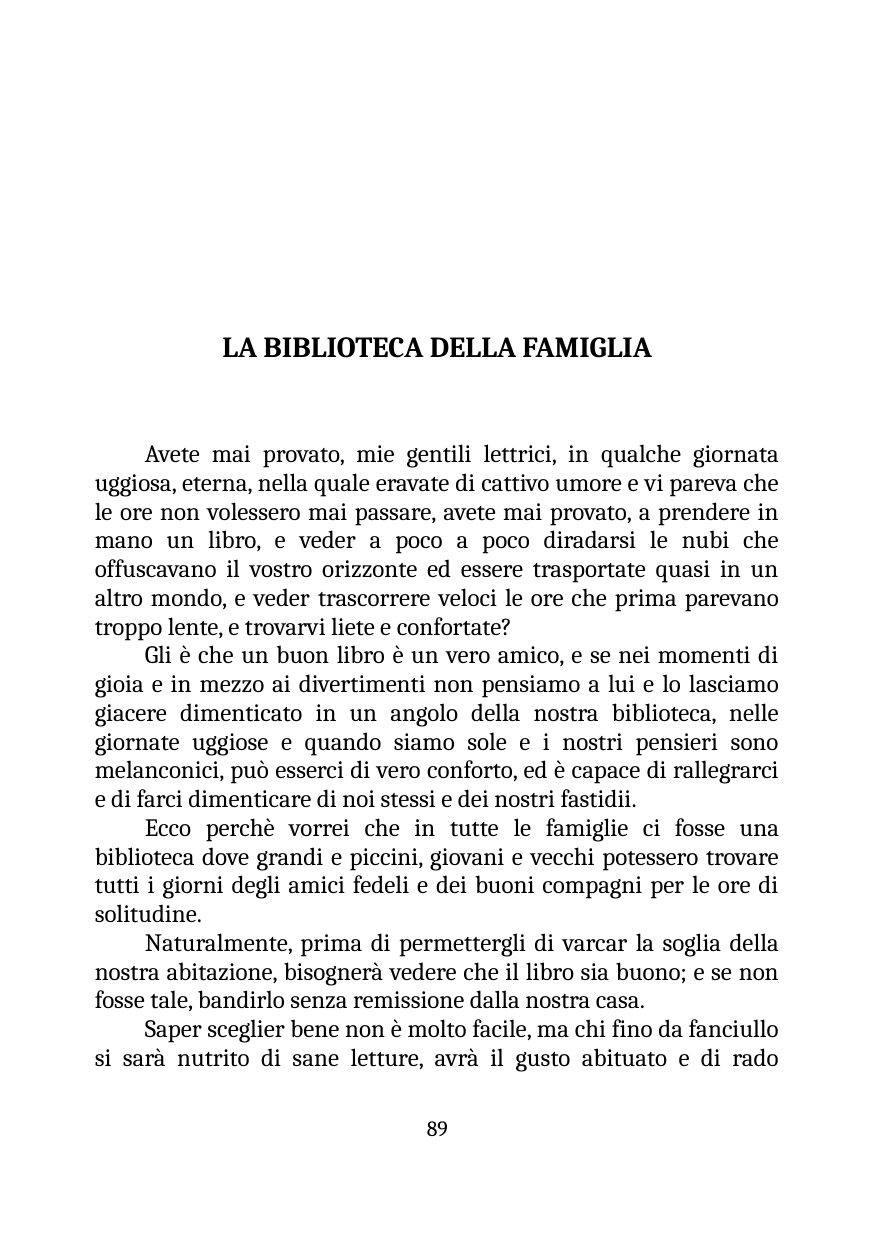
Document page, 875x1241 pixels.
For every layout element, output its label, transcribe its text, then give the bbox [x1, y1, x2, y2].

text Ecco perchè vorrei che in tutte le famiglie ci fosse una biblioteca dove grandi e piccini, giovani e vecchi potessero trovare tutti i giorni degli amici fedeli e dei buoni compagni per le ore di solitudine. [94, 814, 779, 929]
text Saper sceglier bene non è molto facile, ma chi fino da fanciullo si sarà nutrito di sane letture, avrà il gusto abituato e di rado [94, 1015, 779, 1073]
text Gli è che un buon libro è un vero amico, e se nei momenti di gioia e in mezzo ai divertimenti non pensiamo a lui e lo lasciamo giacere dimenticato in un angolo della nostra biblioteca, nelle giornate uggiose e quando siamo sole e i nostri pensieri sono melanconici, può esserci di vero conforto, ed è capace di rallegrarci e di farci dimenticare di noi stessi e dei nostri fastidii. [94, 641, 779, 814]
subtitle LA BIBLIOTECA DELLA FAMIGLIA [94, 331, 779, 364]
text Naturalmente, prima di permettergli di varcar la soglia della nostra abitazione, bisognerà vedere che il libro sia buono; e se non fosse tale, bandirlo senza remissione dalla nostra casa. [94, 929, 779, 1015]
text Avete mai provato, mie gentili lettrici, in qualche giornata uggiosa, eterna, nella quale eravate di cattivo umore e vi pareva che le ore non volessero mai passare, avete mai provato, a prendere in mano un libro, e veder a poco a poco diradarsi le nubi che offuscavano il vostro orizzonte ed essere trasportate quasi in un altro mondo, e veder trascorrere veloci le ore che prima parevano troppo lente, e trovarvi liete e confortate? [94, 440, 779, 641]
